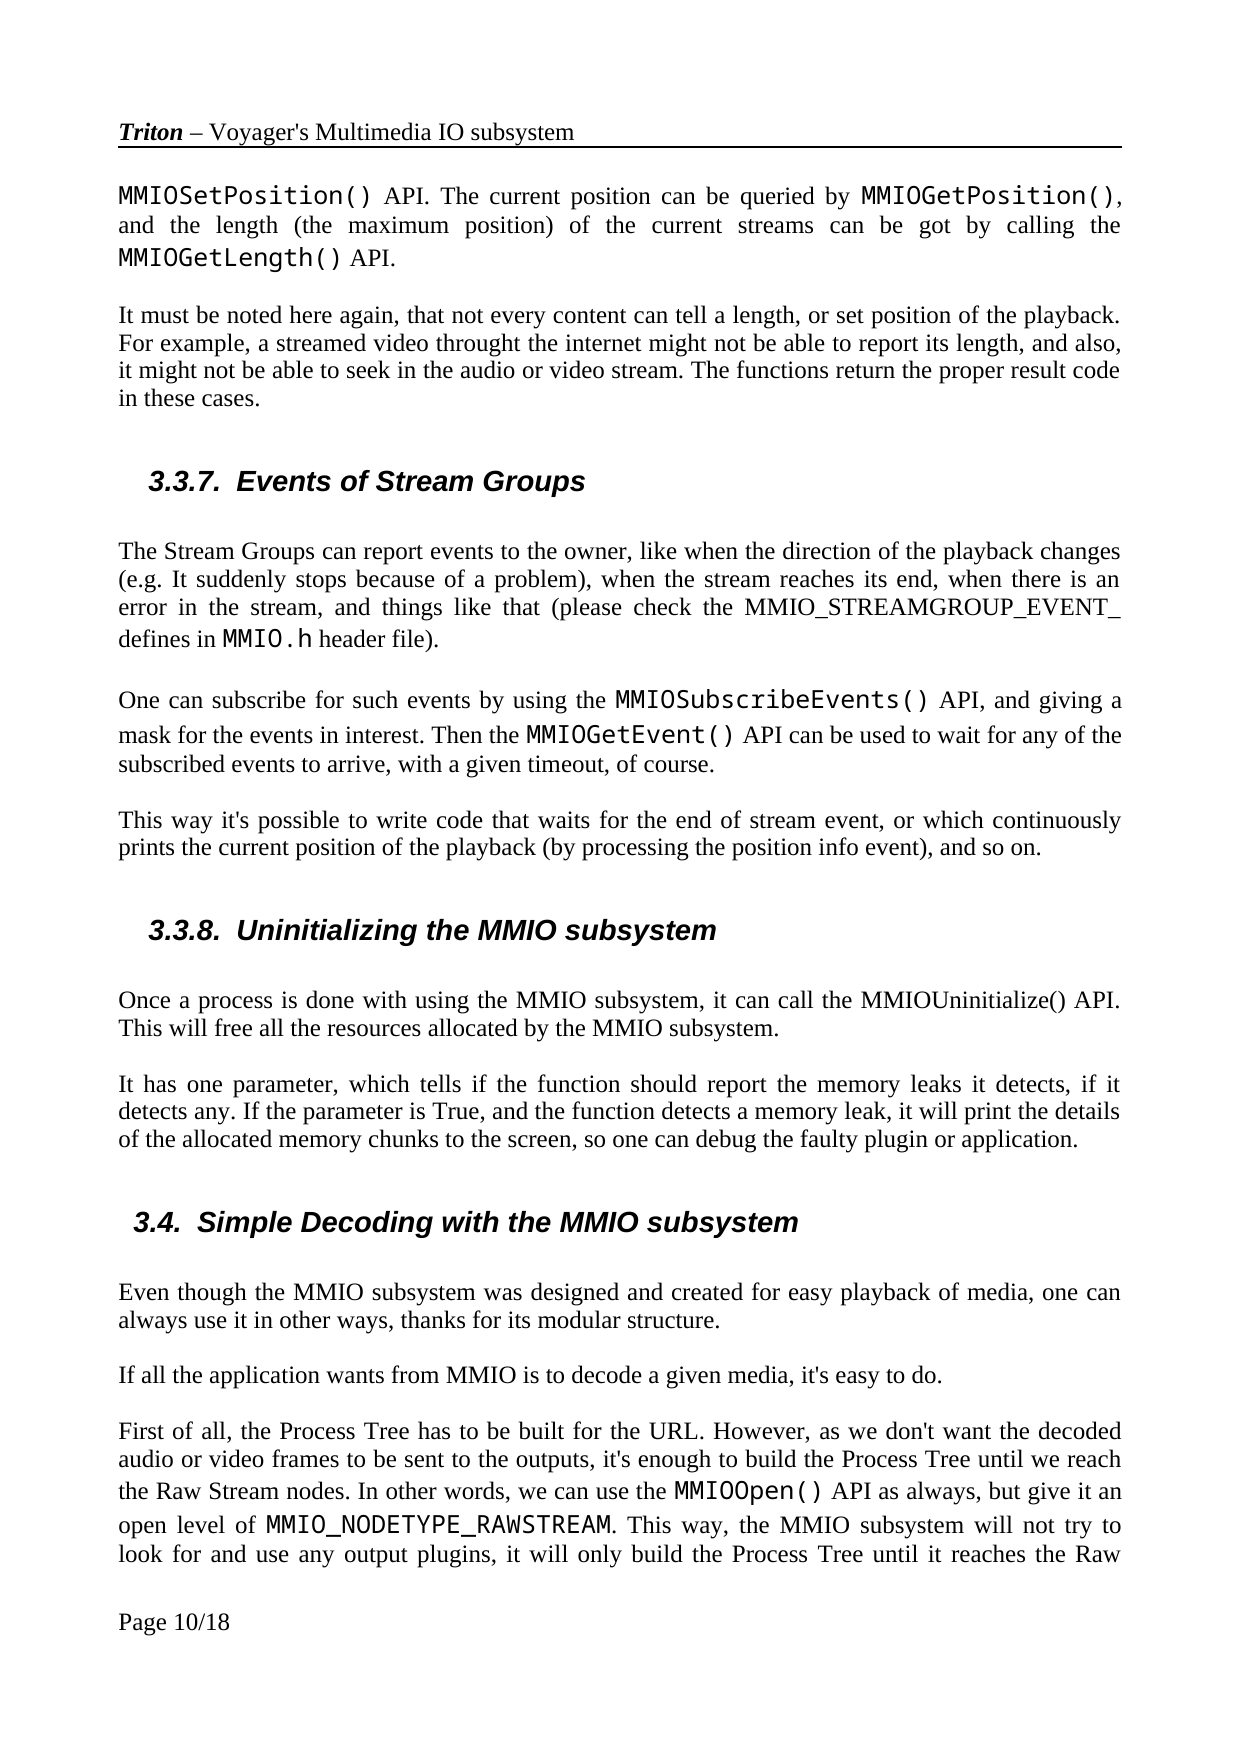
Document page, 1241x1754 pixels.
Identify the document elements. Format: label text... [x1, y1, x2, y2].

text Even though the MMIO subsystem was designed and created for easy playback of media, one can always use it in other ways, thanks for its modular structure. [118, 1278, 1122, 1334]
subtitle Simple Decoding with the MMIO subsystem [133, 1206, 1122, 1238]
text It must be noted here again, that not every content can tell a length, or set position of the playback. For example, a streamed video throught the internet might not be able to report its length, and also, it might not be able to seek in the audio or video stream. The functions return the proper result code in these cases. [118, 301, 1122, 412]
text Once a process is done with using the MMIO subsystem, it can call the MMIOUninitialize() API. This will free all the resources allocated by the MMIO subsystem. [118, 987, 1122, 1042]
text One can subscribe for such events by using the MMIOSubscribeEvents() API, and giving a mask for the events in interest. Then the MMIOGetEvent() API can be used to wait for any of the subscribed events to arrive, with a given timeout, of course. [118, 682, 1122, 778]
subtitle Uninitializing the MMIO subsystem [148, 914, 1122, 946]
subtitle Events of Stream Groups [148, 464, 1122, 497]
text If all the application wants from MMIO is to decode a given media, it's easy to do. [118, 1362, 1122, 1389]
text It has one parameter, which tells if the function should report the memory leaks it detects, if it detects any. If the parameter is True, and the function detects a memory leak, it will print the details of the allocated memory chunks to the screen, so one can debug the faulty plugin or application. [118, 1070, 1122, 1153]
text The Stream Groups can report events to the owner, like when the direction of the playback changes (e.g. It suddenly stops because of a problem), when the stream reaches its end, when there is an error in the stream, and things like that (please check the MMIO_STREAMGROUP_EVENT_ defines in MMIO.h header file). [118, 537, 1122, 654]
text First of all, the Process Tree has to be built for the URL. However, as we don't want the decoded audio or video frames to be sent to the outputs, it's enough to build the Process Tree until we reach the Raw Stream nodes. In other words, we can use the MMIOOpen() API as always, but give it an open level of MMIO_NODETYPE_RAWSTREAM. This way, the MMIO subsystem will not try to look for and use any output plugins, it will only build the Process Tree until it reaches the Raw [118, 1417, 1122, 1568]
text MMIOSetPosition() API. The current position can be queried by MMIOGetPosition(), and the length (the maximum position) of the current streams can be got by calling the MMIOGetLength() API. [118, 177, 1122, 273]
text This way it's possible to write code that waits for the end of stream event, or which continuously prints the current position of the playback (by processing the position info event), and so on. [118, 806, 1122, 861]
